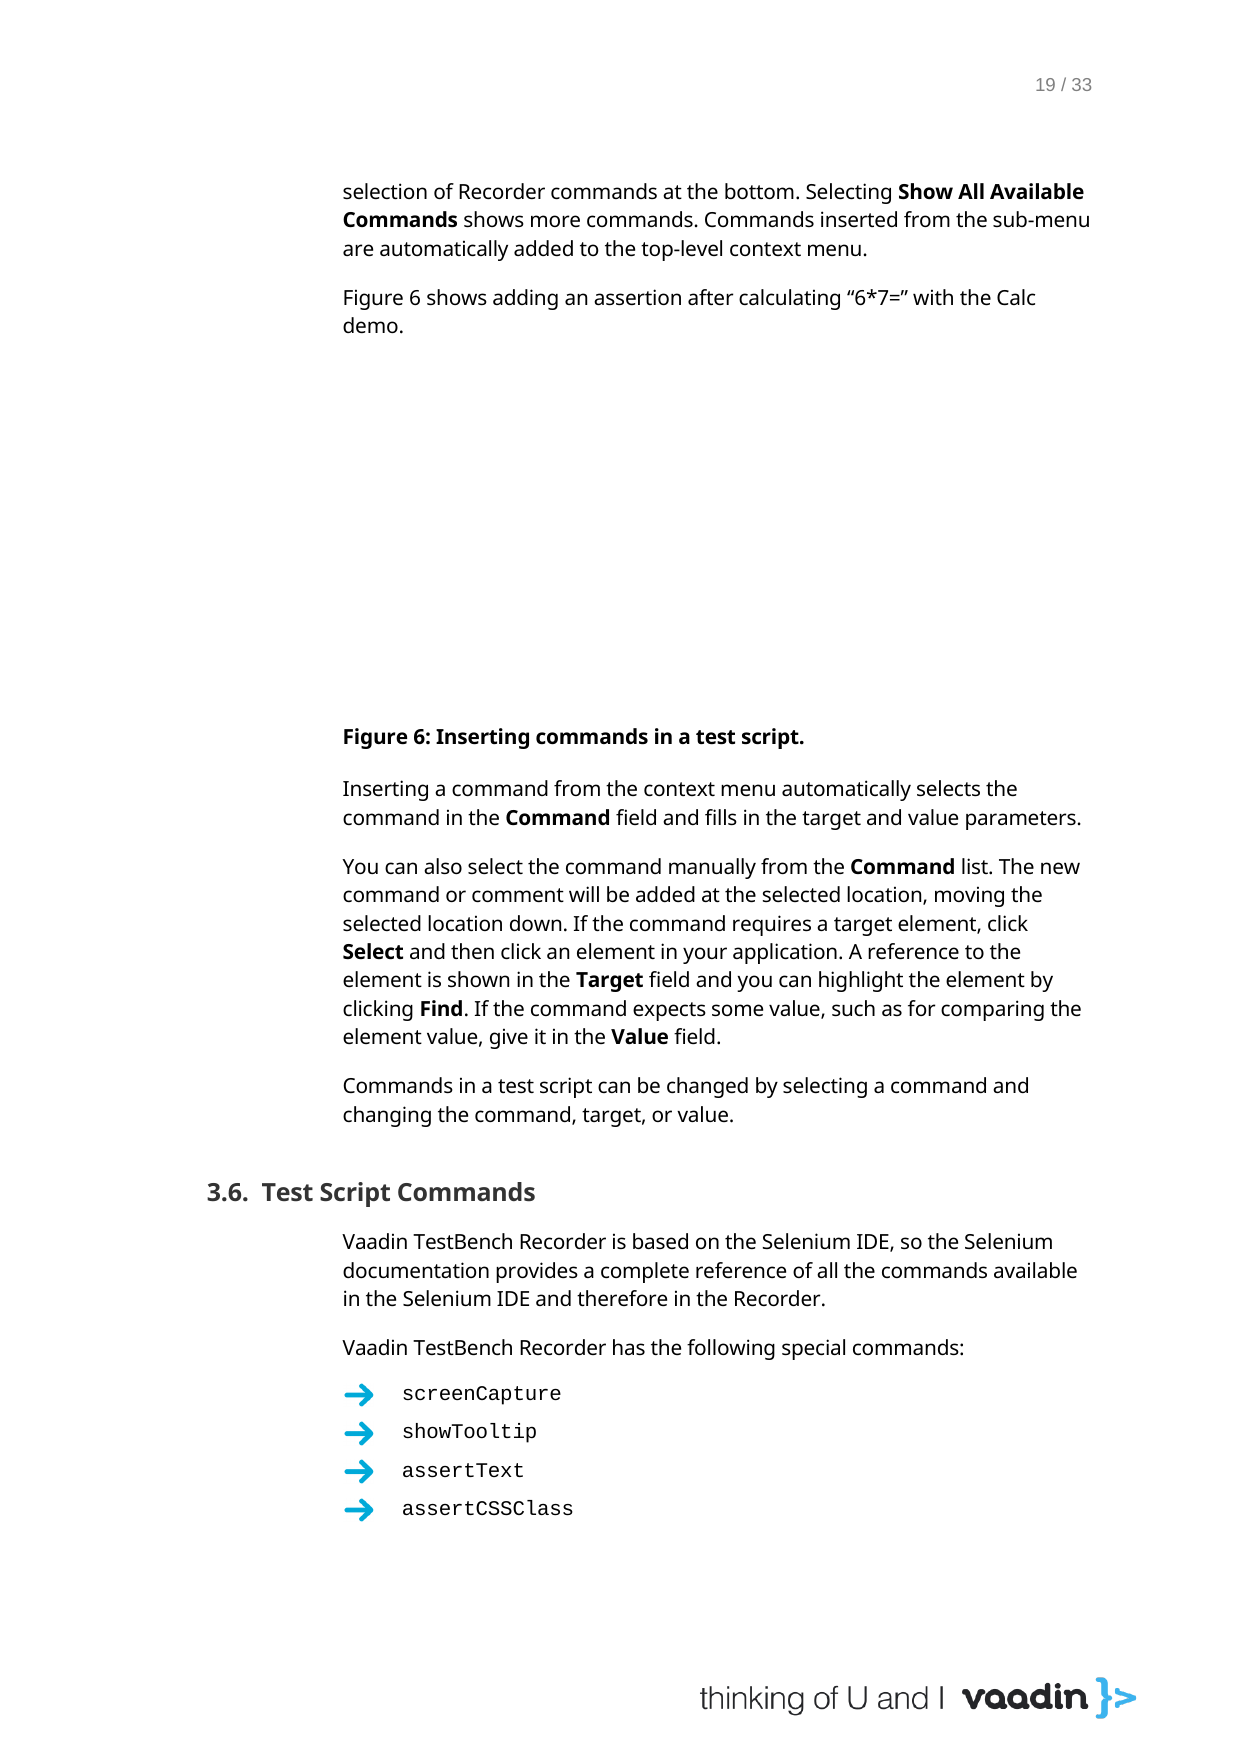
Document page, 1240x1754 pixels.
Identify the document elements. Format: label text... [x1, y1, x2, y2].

picture [343, 1421, 363, 1446]
picture [364, 1436, 374, 1446]
list assertCSSClass [342, 1497, 1092, 1523]
text You can also select the command manually from the Command list. The new command or comment will be added at the selected location, moving the selected location down. If the command requires a target element, click Select and then click an element in your application. A reference to the element is shown in the Target field and you can highlight the element by clicking Find. If the command expects some value, such as for comparing the element value, give it in the Value field. [342, 852, 1092, 1051]
picture [364, 1512, 374, 1522]
picture [343, 1383, 362, 1407]
picture [364, 1383, 374, 1393]
list assertText [374, 1459, 1092, 1484]
picture [364, 1459, 374, 1469]
picture [364, 1498, 374, 1508]
list screenCapture [342, 1382, 1092, 1408]
text Inserting a command from the context menu automatically selects the command in the Command field and fills in the target and value parameters. [342, 774, 1092, 831]
picture [699, 1673, 1139, 1721]
picture [364, 1421, 374, 1431]
text Commands in a test script can be changed by selecting a command and changing the command, target, or value. [342, 1071, 1092, 1128]
picture [364, 1397, 374, 1407]
text Vaadin TestBench Recorder has the following special commands: [342, 1333, 1092, 1362]
text Figure 6: Inserting commands in a test script. [342, 722, 1092, 751]
picture [364, 1474, 374, 1484]
picture [343, 1459, 363, 1484]
text Figure 6 shows adding an assertion after calculating “6*7=” with the Calc demo. [342, 283, 1092, 340]
list showTooltip [374, 1421, 1092, 1446]
text selection of Recorder commands at the bottom. Selecting Show All Available Commands shows more commands. Commands inserted from the sub-menu are automatically added to the top-level context menu. [342, 177, 1092, 262]
picture [343, 1498, 362, 1522]
text Vaadin TestBench Recorder is based on the Selenium IDE, so the Selenium documentation provides a complete reference of all the commands available in the Selenium IDE and therefore in the Recorder. [342, 1227, 1092, 1313]
subtitle Test Script Commands [207, 1174, 1092, 1208]
